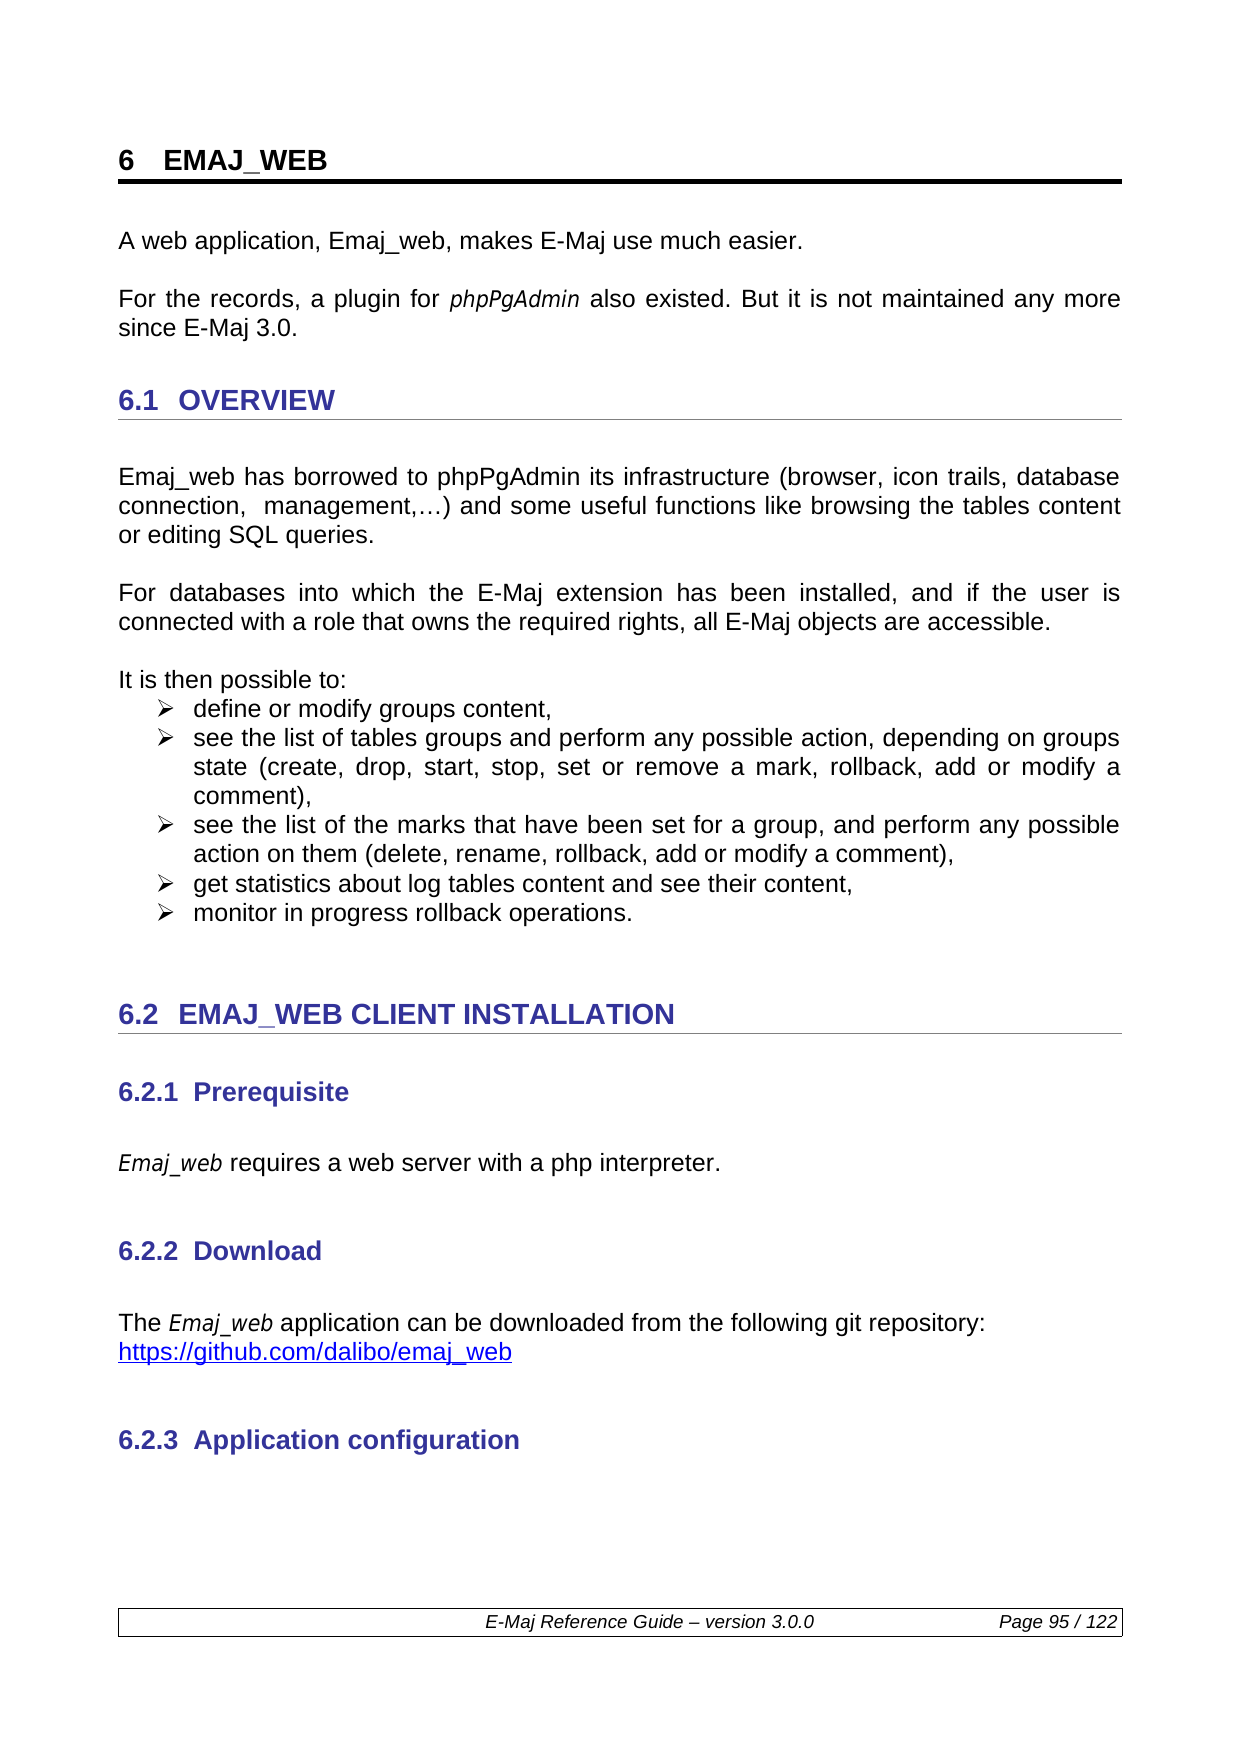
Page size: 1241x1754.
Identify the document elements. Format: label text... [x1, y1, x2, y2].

subtitle Emaj_web [118, 143, 1122, 179]
text The Emaj_web application can be downloaded from the following git repository: [118, 1308, 1122, 1337]
list get statistics about log tables content and see their content, [156, 868, 1122, 897]
subtitle Download [118, 1235, 1122, 1266]
subtitle Overview [118, 383, 1122, 419]
text For databases into which the E-Maj extension has been installed, and if the user is connected with a role that owns the required rights, all E-Maj objects are accessible. [118, 578, 1122, 636]
text https://github.com/dalibo/emaj_web [118, 1337, 1122, 1366]
text Emaj_web has borrowed to phpPgAdmin its infrastructure (browser, icon trails, database connection, management,…) and some useful functions like browsing the tables content or editing SQL queries. [118, 462, 1122, 549]
subtitle Prerequisite [118, 1075, 1122, 1106]
text For the records, a plugin for phpPgAdmin also existed. But it is not maintained any more since E-Maj 3.0. [118, 284, 1122, 342]
list define or modify groups content, [156, 694, 1122, 723]
text A web application, Emaj_web, makes E-Maj use much easier. [118, 226, 1122, 254]
text It is then possible to: [118, 665, 1122, 694]
text Emaj_web requires a web server with a php interpreter. [118, 1148, 1122, 1177]
list monitor in progress rollback operations. [156, 897, 1122, 927]
list see the list of tables groups and perform any possible action, depending on groups state (create, drop, start, stop, set or remove a mark, rollback, add or modify a comment), [156, 723, 1122, 810]
list see the list of the marks that have been set for a group, and perform any possible action on them (delete, rename, rollback, add or modify a comment), [156, 810, 1122, 868]
subtitle Emaj_web client installation [118, 997, 1122, 1033]
subtitle Application configuration [118, 1424, 1122, 1455]
